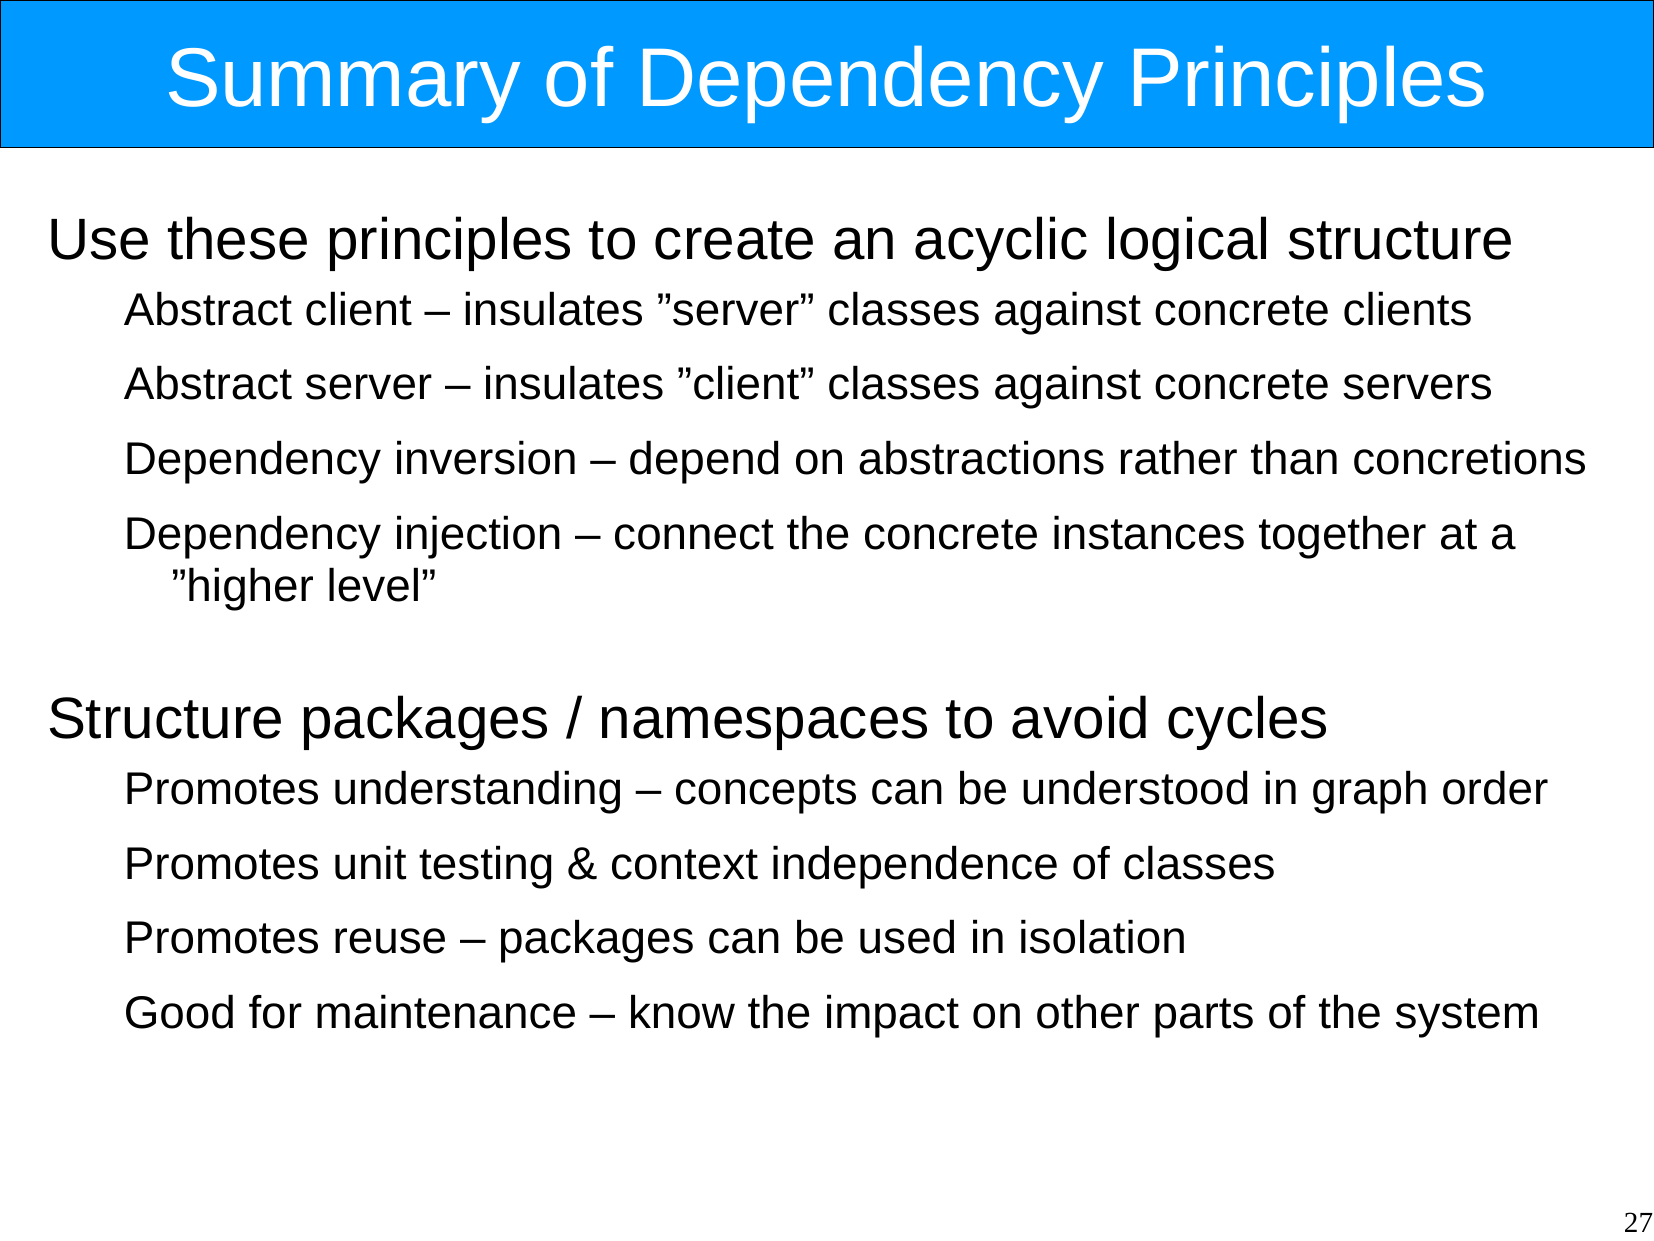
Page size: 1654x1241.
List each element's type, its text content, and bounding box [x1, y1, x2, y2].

title Summary of Dependency Principles [82, 21, 1571, 135]
list Use these principles to create an acyclic logical structure Abstract client – insulates ”server” classes against concrete clients Abstract server – insulates ”client” classes against concrete servers Dependency inversion – depend on abstractions rather than concretions Dependency injection – connect the concrete instances together at a ”higher level” Structure packages / namespaces to avoid cycles Promotes understanding – concepts can be understood in graph order Promotes unit testing & context independence of classes Promotes reuse – packages can be used in isolation Good for maintenance – know the impact on other parts of the system [29, 206, 1595, 1196]
